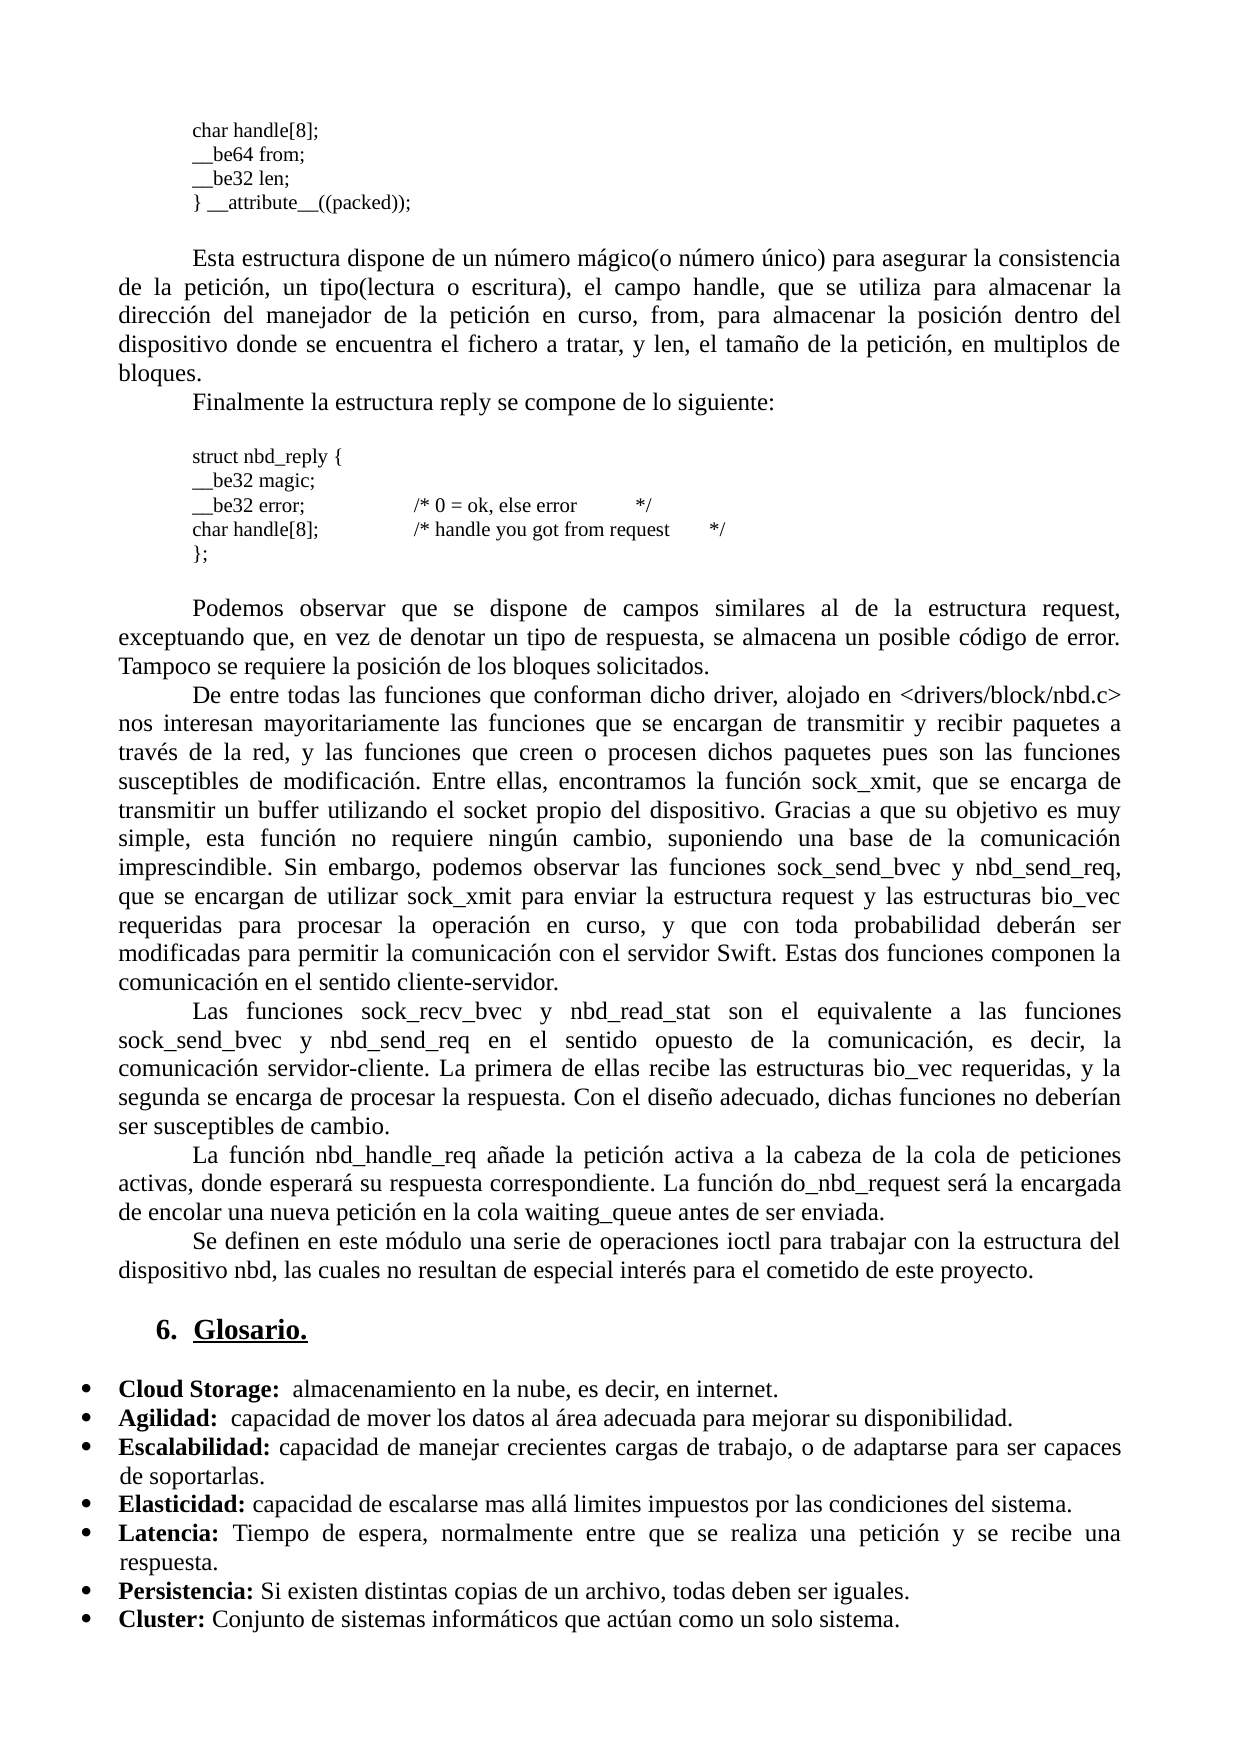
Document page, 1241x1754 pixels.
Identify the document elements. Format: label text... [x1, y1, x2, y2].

text struct nbd_reply { [118, 444, 1122, 468]
list Cluster: Conjunto de sistemas informáticos que actúan como un solo sistema. [82, 1604, 1122, 1633]
list Escalabilidad: capacidad de manejar crecientes cargas de trabajo, o de adaptarse para ser capaces de soportarlas. [82, 1432, 1122, 1489]
text char handle[8]; /* handle you got from request */ [118, 517, 1122, 541]
list Latencia: Tiempo de espera, normalmente entre que se realiza una petición y se recibe una respuesta. [82, 1518, 1122, 1576]
list Glosario. [156, 1312, 1122, 1346]
text __be32 len; [118, 166, 1122, 190]
list Elasticidad: capacidad de escalarse mas allá limites impuestos por las condiciones del sistema. [82, 1489, 1122, 1518]
text Podemos observar que se dispone de campos similares al de la estructura request, exceptuando que, en vez de denotar un tipo de respuesta, se almacena un posible código de error. Tampoco se requiere la posición de los bloques solicitados. [118, 593, 1122, 680]
text Esta estructura dispone de un número mágico(o número único) para asegurar la consistencia de la petición, un tipo(lectura o escritura), el campo handle, que se utiliza para almacenar la dirección del manejador de la petición en curso, from, para almacenar la posición dentro del dispositivo donde se encuentra el fichero a tratar, y len, el tamaño de la petición, en multiplos de bloques. [118, 243, 1122, 387]
text } __attribute__((packed)); [118, 190, 1122, 214]
text __be32 error; /* 0 = ok, else error */ [118, 492, 1122, 517]
list Persistencia: Si existen distintas copias de un archivo, todas deben ser iguales. [82, 1576, 1122, 1604]
list Agilidad: capacidad de mover los datos al área adecuada para mejorar su disponibilidad. [82, 1403, 1122, 1432]
text La función nbd_handle_req añade la petición activa a la cabeza de la cola de peticiones activas, donde esperará su respuesta correspondiente. La función do_nbd_request será la encargada de encolar una nueva petición en la cola waiting_queue antes de ser enviada. [118, 1140, 1122, 1226]
text char handle[8]; [118, 118, 1122, 142]
text De entre todas las funciones que conforman dicho driver, alojado en <drivers/block/nbd.c> nos interesan mayoritariamente las funciones que se encargan de transmitir y recibir paquetes a través de la red, y las funciones que creen o procesen dichos paquetes pues son las funciones susceptibles de modificación. Entre ellas, encontramos la función sock_xmit, que se encarga de transmitir un buffer utilizando el socket propio del dispositivo. Gracias a que su objetivo es muy simple, esta función no requiere ningún cambio, suponiendo una base de la comunicación imprescindible. Sin embargo, podemos observar las funciones sock_send_bvec y nbd_send_req, que se encargan de utilizar sock_xmit para enviar la estructura request y las estructuras bio_vec requeridas para procesar la operación en curso, y que con toda probabilidad deberán ser modificadas para permitir la comunicación con el servidor Swift. Estas dos funciones componen la comunicación en el sentido cliente-servidor. [118, 680, 1122, 996]
text Las funciones sock_recv_bvec y nbd_read_stat son el equivalente a las funciones sock_send_bvec y nbd_send_req en el sentido opuesto de la comunicación, es decir, la comunicación servidor-cliente. La primera de ellas recibe las estructuras bio_vec requeridas, y la segunda se encarga de procesar la respuesta. Con el diseño adecuado, dichas funciones no deberían ser susceptibles de cambio. [118, 996, 1122, 1140]
text Finalmente la estructura reply se compone de lo siguiente: [118, 387, 1122, 416]
text Se definen en este módulo una serie de operaciones ioctl para trabajar con la estructura del dispositivo nbd, las cuales no resultan de especial interés para el cometido de este proyecto. [118, 1226, 1122, 1283]
text __be32 magic; [118, 468, 1122, 492]
text __be64 from; [118, 142, 1122, 166]
text }; [118, 541, 1122, 565]
list Cloud Storage: almacenamiento en la nube, es decir, en internet. [82, 1374, 1122, 1403]
